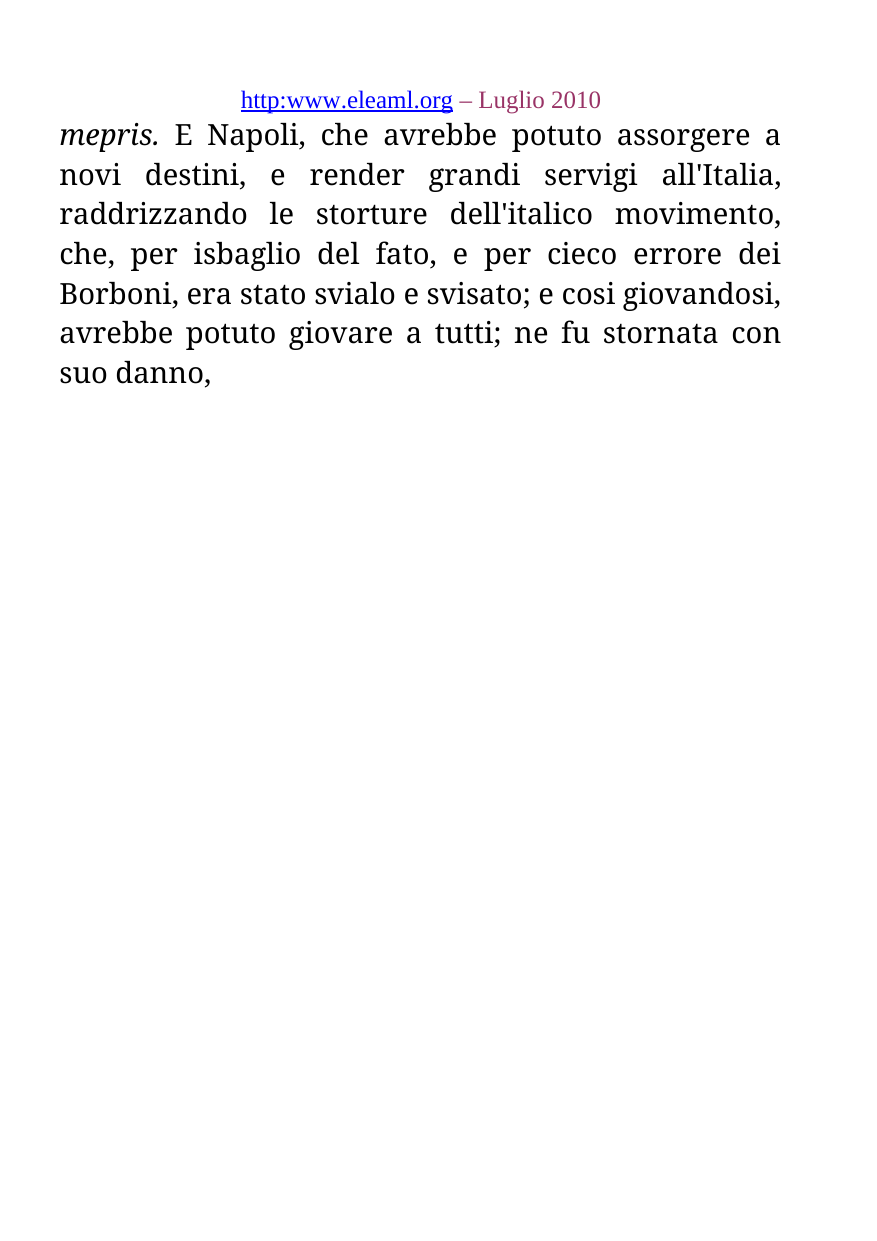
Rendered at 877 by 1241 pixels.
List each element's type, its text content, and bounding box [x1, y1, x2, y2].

text mepris. E Napoli, che avrebbe potuto assorgere a novi destini, e render grandi servigi all'Italia, raddrizzando le storture dell'italico movimento, che, per isbaglio del fato, e per cieco errore dei Borboni, era stato svialo e svisato; e cosi giovandosi, avrebbe potuto giovare a tutti; ne fu stornata con suo danno, [59, 114, 782, 392]
